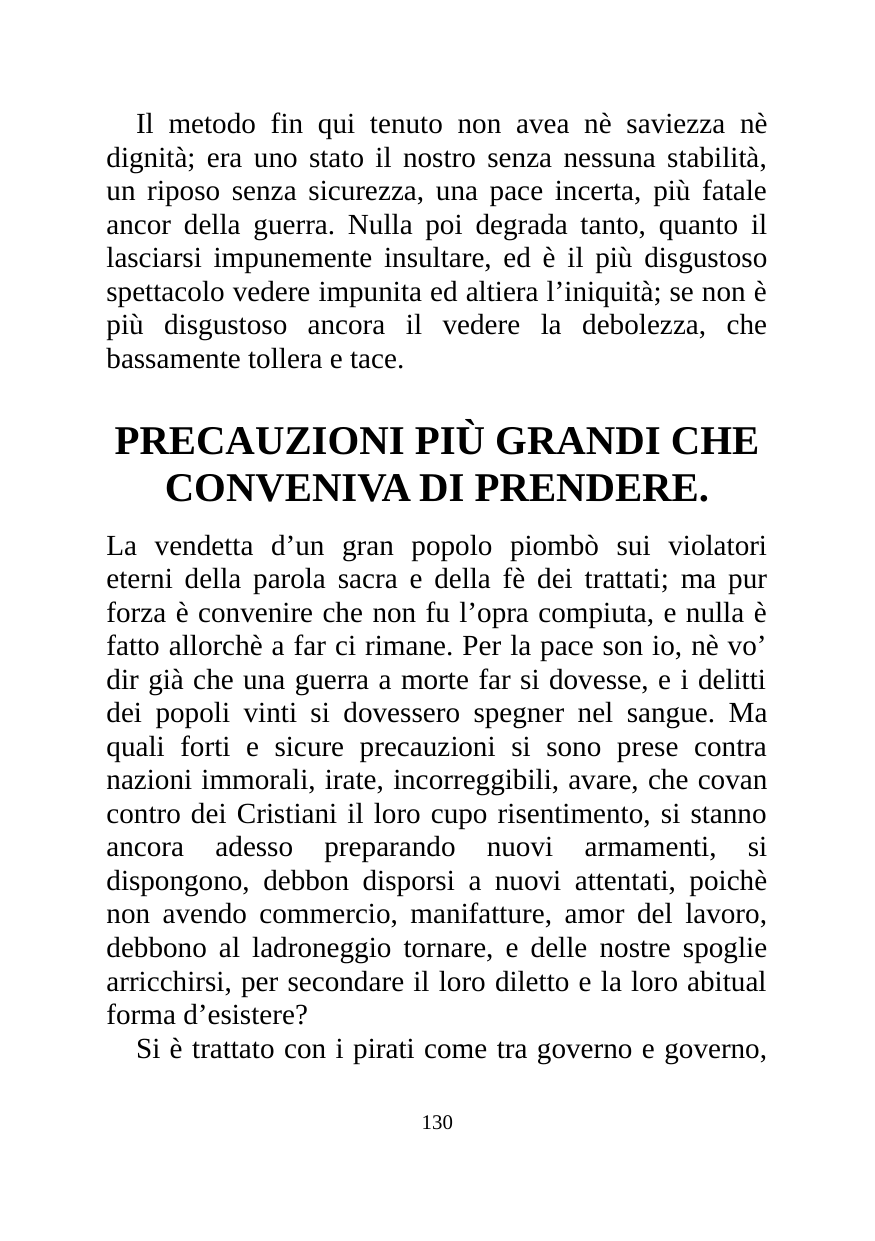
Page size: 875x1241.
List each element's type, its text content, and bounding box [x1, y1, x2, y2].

text Il metodo fin qui tenuto non avea nè saviezza nè dignità; era uno stato il nostro senza nessuna stabilità, un riposo senza sicurezza, una pace incerta, più fatale ancor della guerra. Nulla poi degrada tanto, quanto il lasciarsi impunemente insultare, ed è il più disgustoso spettacolo vedere impunita ed altiera l’iniquità; se non è più disgustoso ancora il vedere la debolezza, che bassamente tollera e tace. [106, 106, 768, 374]
text La vendetta d’un gran popolo piombò sui violatori eterni della parola sacra e della fè dei trattati; ma pur forza è convenire che non fu l’opra compiuta, e nulla è fatto allorchè a far ci rimane. Per la pace son io, nè vo’ dir già che una guerra a morte far si dovesse, e i delitti dei popoli vinti si dovessero spegner nel sangue. Ma quali forti e sicure precauzioni si sono prese contra nazioni immorali, irate, incorreggibili, avare, che covan contro dei Cristiani il loro cupo risentimento, si stanno ancora adesso preparando nuovi armamenti, si dispongono, debbon disporsi a nuovi attentati, poichè non avendo commercio, manifatture, amor del lavoro, debbono al ladroneggio tornare, e delle nostre spoglie arricchirsi, per secondare il loro diletto e la loro abitual forma d’esistere? [106, 528, 768, 1031]
text Si è trattato con i pirati come tra governo e governo, [106, 1031, 768, 1064]
subtitle Precauzioni più grandi che conveniva di prendere. [106, 416, 768, 510]
